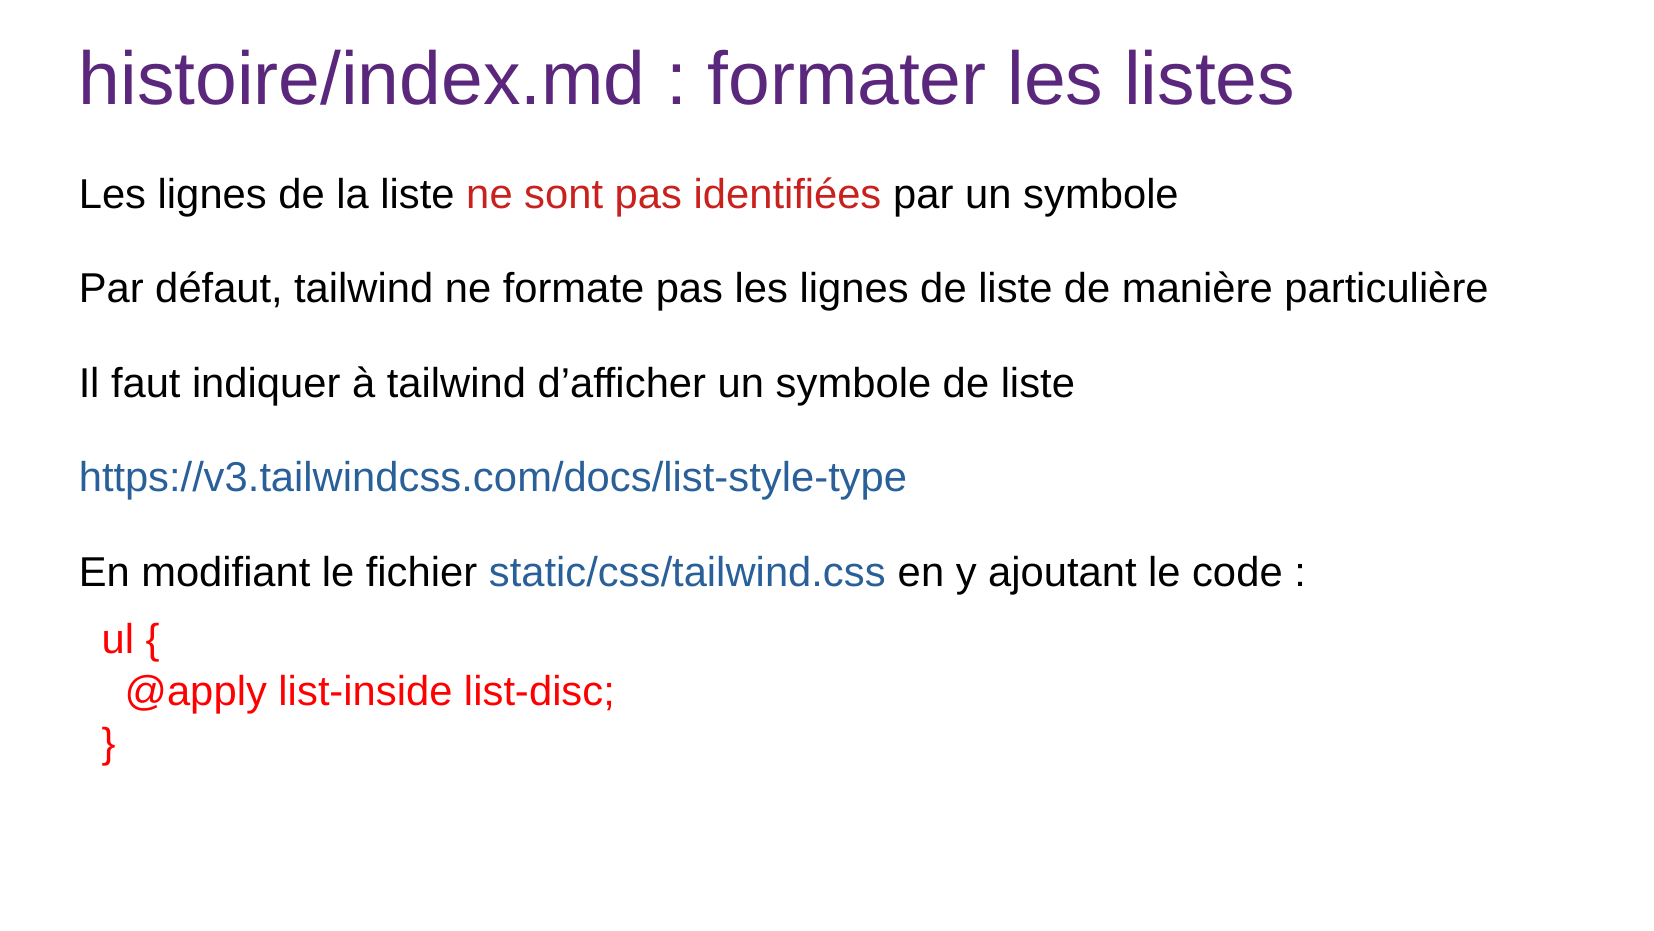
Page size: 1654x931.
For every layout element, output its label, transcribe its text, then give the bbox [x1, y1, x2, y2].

text_box Les lignes de la liste ne sont pas identifiées par un symbole Par défaut, tailwind ne formate pas les lignes de liste de manière particulière Il faut indiquer à tailwind d’afficher un symbole de liste https://v3.tailwindcss.com/docs/list-style-type En modifiant le fichier static/css/tailwind.css en y ajoutant le code : ul { @apply list-inside list-disc; } [78, 147, 1595, 886]
title histoire/index.md : formater les listes [78, 36, 1556, 147]
